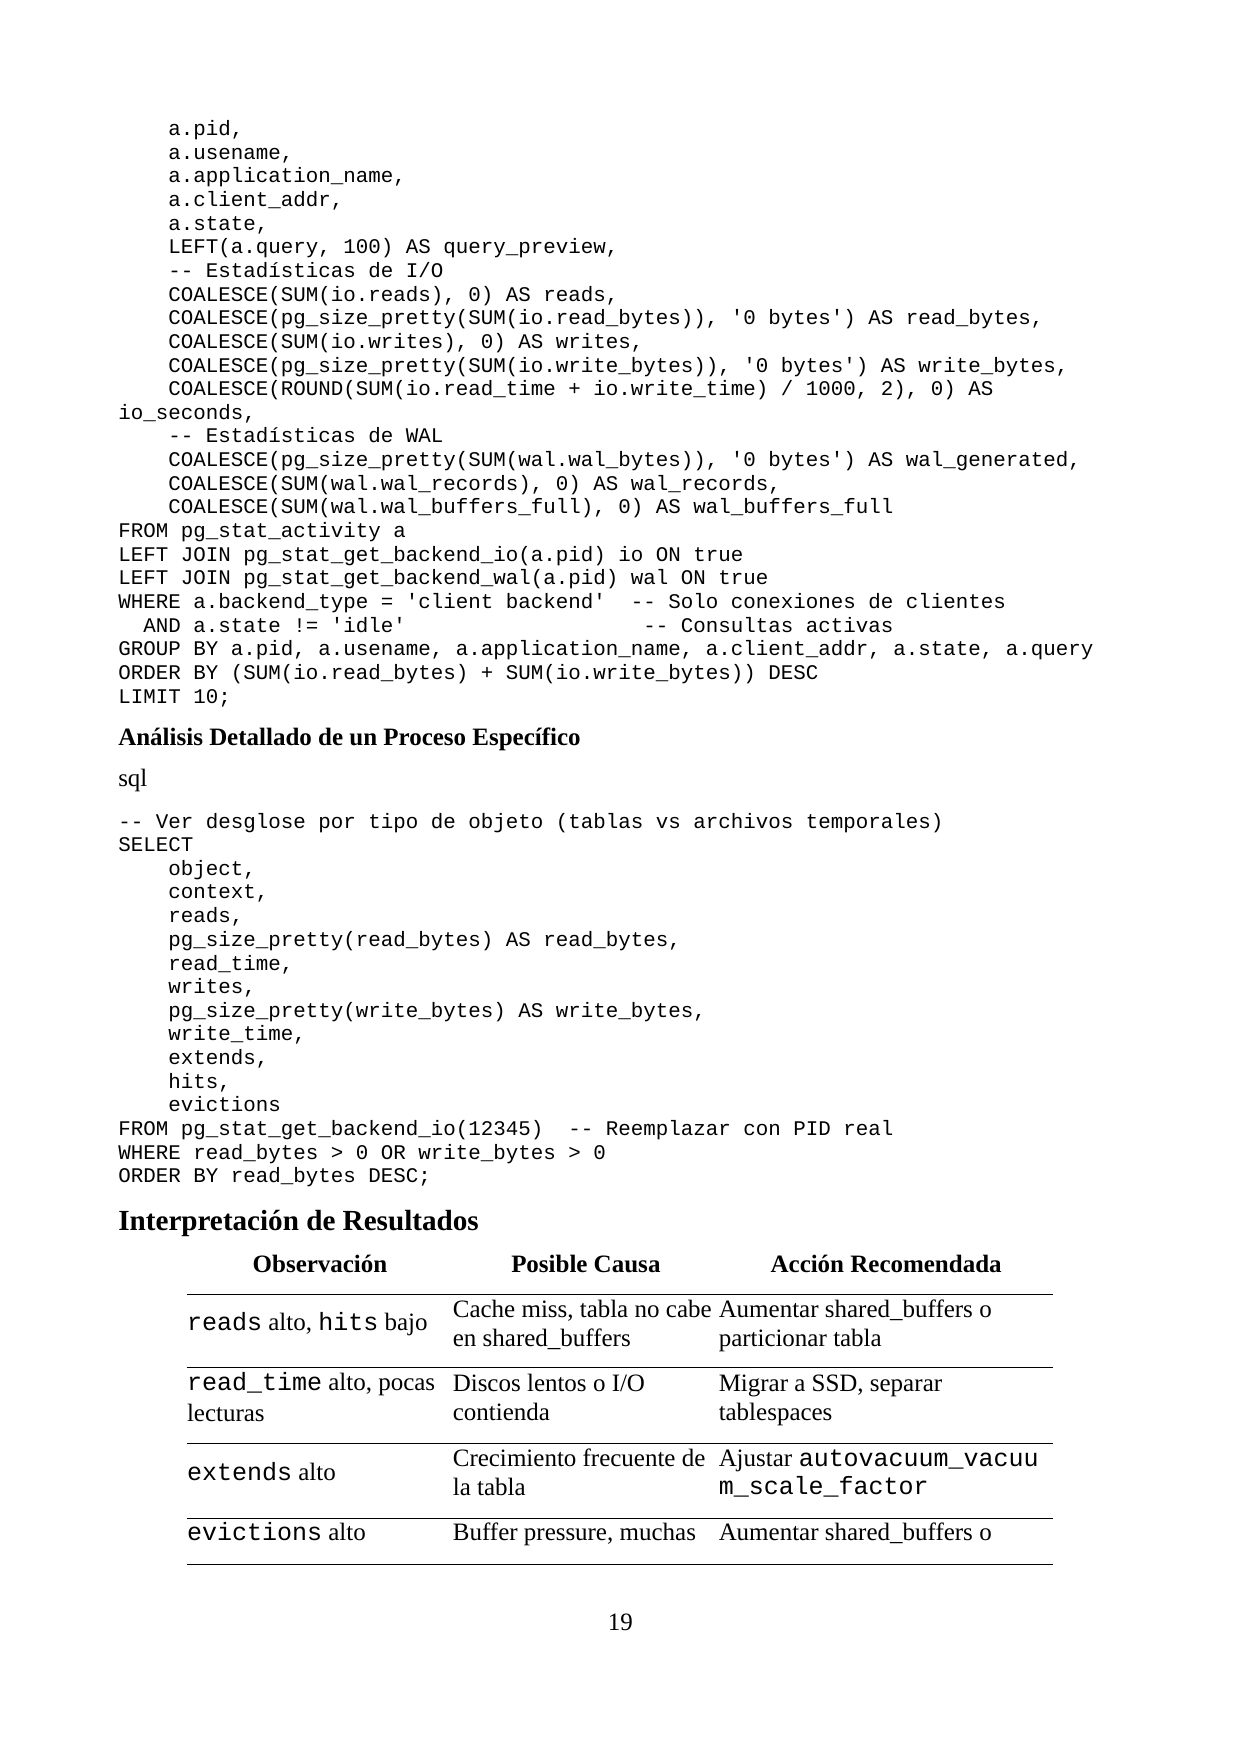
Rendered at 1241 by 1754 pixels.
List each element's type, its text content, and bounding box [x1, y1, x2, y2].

table_cell Crecimiento frecuente de la tabla [453, 1444, 718, 1517]
text -- Estadísticas de WAL [118, 426, 1122, 449]
text ORDER BY read_bytes DESC; [118, 1165, 1122, 1189]
table_cell reads alto, hits bajo [187, 1295, 453, 1367]
text a.client_addr, [118, 189, 1122, 213]
text a.application_name, [118, 165, 1122, 189]
text COALESCE(pg_size_pretty(SUM(wal.wal_bytes)), '0 bytes') AS wal_generated, [118, 449, 1122, 473]
text sql [118, 763, 1122, 792]
text pg_size_pretty(read_bytes) AS read_bytes, [118, 929, 1122, 952]
table_cell evictions alto [187, 1519, 453, 1564]
text LEFT(a.query, 100) AS query_preview, [118, 236, 1122, 260]
table_cell Ajustar autovacuum_vacuum_scale_factor [719, 1444, 1053, 1517]
text COALESCE(SUM(io.reads), 0) AS reads, [118, 284, 1122, 307]
table_cell read_time alto, pocas lecturas [187, 1368, 453, 1442]
text extends, [118, 1047, 1122, 1071]
text LIMIT 10; [118, 686, 1122, 709]
table_header Acción Recomendada [719, 1250, 1053, 1294]
table_cell Migrar a SSD, separar tablespaces [719, 1368, 1053, 1442]
text COALESCE(SUM(io.writes), 0) AS writes, [118, 331, 1122, 354]
table_cell Buffer pressure, muchas [453, 1519, 718, 1564]
subtitle Interpretación de Resultados [118, 1203, 1122, 1237]
text -- Ver desglose por tipo de objeto (tablas vs archivos temporales) [118, 811, 1122, 834]
table_cell extends alto [187, 1444, 453, 1517]
table_cell Cache miss, tabla no cabe en shared_buffers [453, 1295, 718, 1367]
text COALESCE(ROUND(SUM(io.read_time + io.write_time) / 1000, 2), 0) AS io_seconds, [118, 378, 1122, 426]
table_cell Aumentar shared_buffers o [719, 1519, 1053, 1564]
text LEFT JOIN pg_stat_get_backend_io(a.pid) io ON true [118, 544, 1122, 567]
text WHERE read_bytes > 0 OR write_bytes > 0 [118, 1142, 1122, 1165]
text FROM pg_stat_activity a [118, 520, 1122, 544]
text COALESCE(pg_size_pretty(SUM(io.write_bytes)), '0 bytes') AS write_bytes, [118, 354, 1122, 378]
text pg_size_pretty(write_bytes) AS write_bytes, [118, 1000, 1122, 1023]
text LEFT JOIN pg_stat_get_backend_wal(a.pid) wal ON true [118, 567, 1122, 591]
text a.usename, [118, 142, 1122, 165]
text FROM pg_stat_get_backend_io(12345) -- Reemplazar con PID real [118, 1118, 1122, 1142]
text context, [118, 882, 1122, 905]
table_header Observación [187, 1250, 453, 1294]
text write_time, [118, 1023, 1122, 1047]
table_cell Aumentar shared_buffers o particionar tabla [719, 1295, 1053, 1367]
text COALESCE(SUM(wal.wal_buffers_full), 0) AS wal_buffers_full [118, 496, 1122, 520]
text read_time, [118, 952, 1122, 976]
text writes, [118, 976, 1122, 1000]
text GROUP BY a.pid, a.usename, a.application_name, a.client_addr, a.state, a.query [118, 638, 1122, 662]
text -- Estadísticas de I/O [118, 260, 1122, 284]
table_cell Discos lentos o I/O contienda [453, 1368, 718, 1442]
text a.state, [118, 213, 1122, 236]
text hits, [118, 1071, 1122, 1094]
text WHERE a.backend_type = 'client backend' -- Solo conexiones de clientes [118, 591, 1122, 615]
subtitle Análisis Detallado de un Proceso Específico [118, 722, 1122, 751]
text a.pid, [118, 118, 1122, 142]
text reads, [118, 905, 1122, 929]
text object, [118, 858, 1122, 882]
text ORDER BY (SUM(io.read_bytes) + SUM(io.write_bytes)) DESC [118, 662, 1122, 686]
text evictions [118, 1094, 1122, 1118]
table_header Posible Causa [453, 1250, 718, 1294]
text AND a.state != 'idle' -- Consultas activas [118, 615, 1122, 638]
text COALESCE(pg_size_pretty(SUM(io.read_bytes)), '0 bytes') AS read_bytes, [118, 307, 1122, 331]
text COALESCE(SUM(wal.wal_records), 0) AS wal_records, [118, 473, 1122, 496]
text SELECT [118, 834, 1122, 858]
